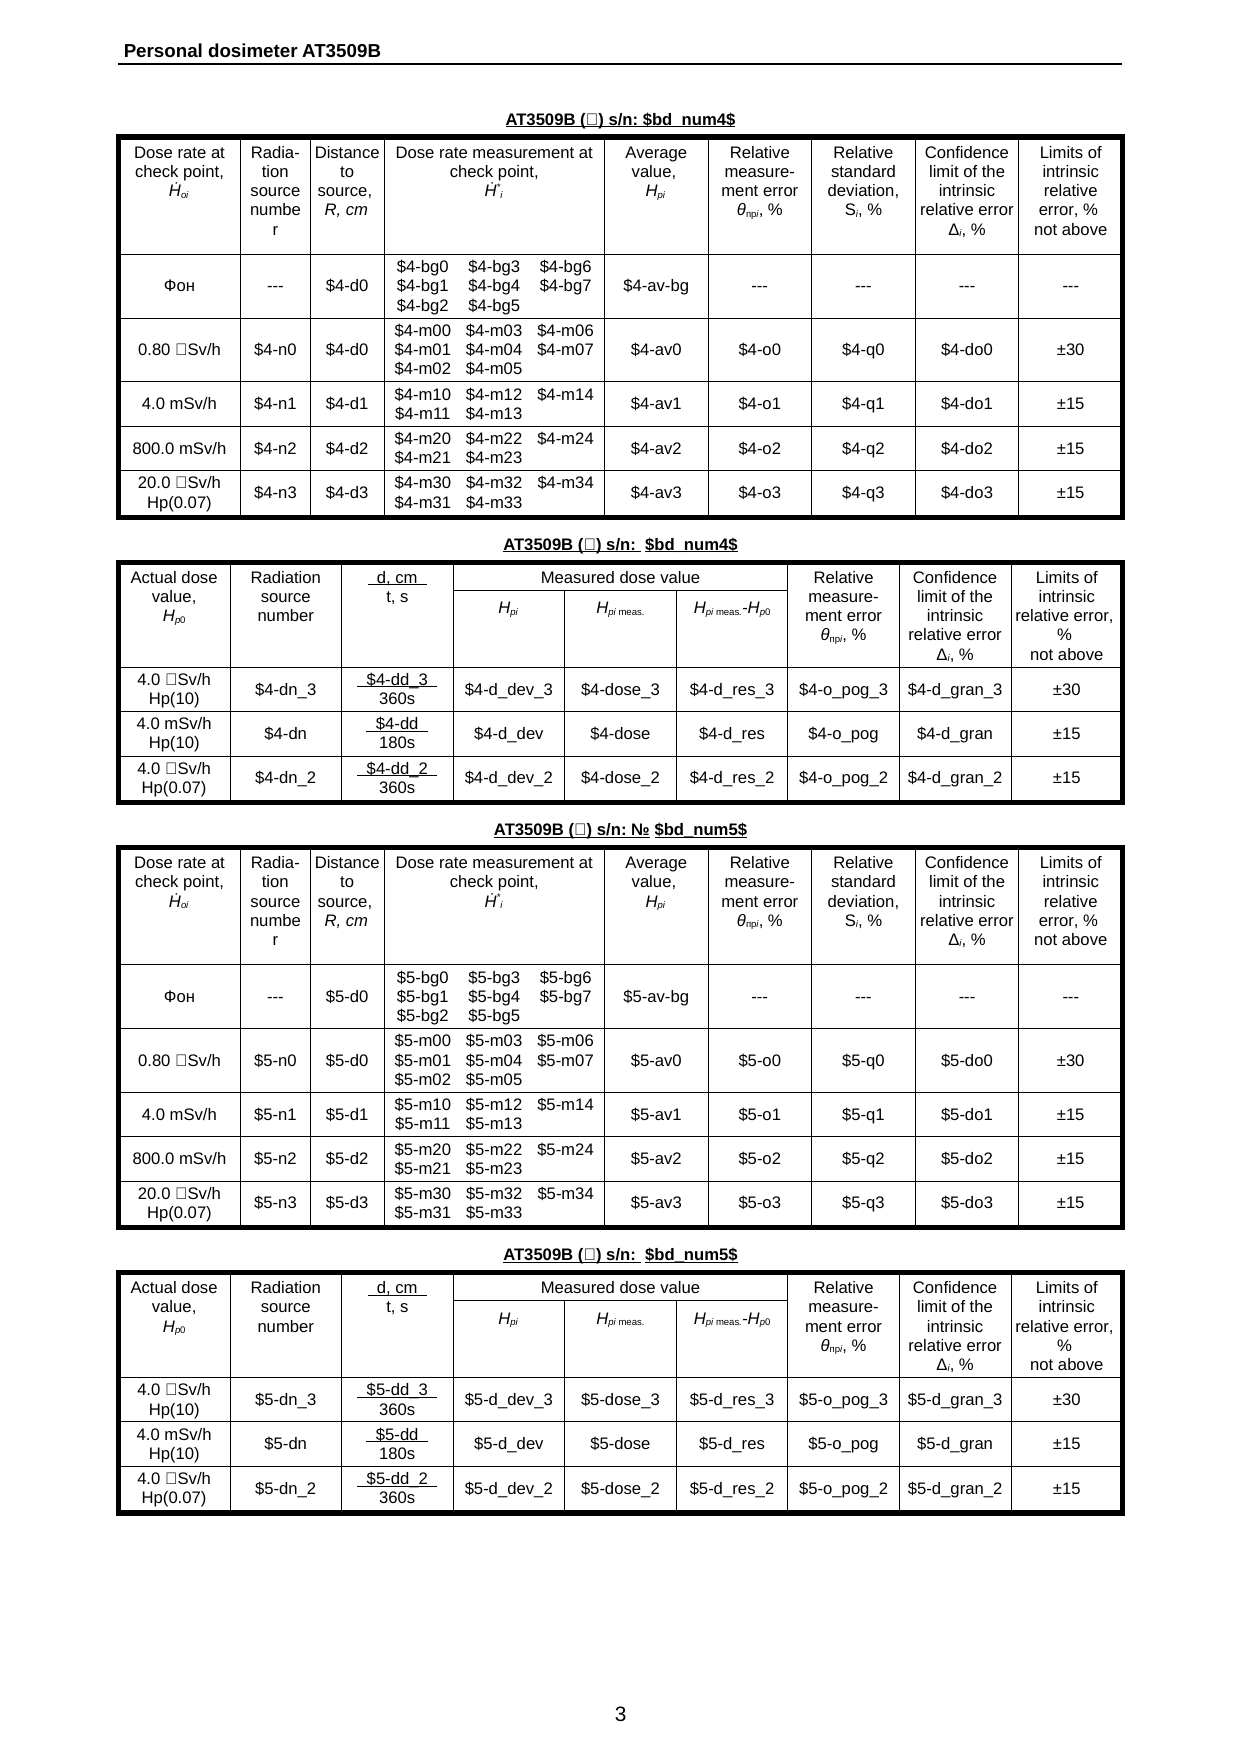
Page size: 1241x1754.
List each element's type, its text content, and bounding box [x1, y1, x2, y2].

table_cell $4-q2 [812, 427, 915, 470]
table_cell 20.0 Sv/h Hp(0.07) [121, 471, 240, 515]
table_cell $5-av1 [605, 1093, 708, 1136]
table_cell $4-do3 [916, 471, 1018, 515]
table_cell $5-d_res_3 [677, 1378, 787, 1421]
table_cell $5-q0 [812, 1029, 915, 1092]
table_cell $4-dose_3 [565, 668, 676, 711]
table_cell $5-d3 [311, 1182, 384, 1225]
table_cell Relative measure-ment error θпрi, % [709, 140, 811, 254]
table_cell $4-d0 [311, 255, 384, 318]
table_cell $4-m10 $4-m11 $4-m12 $4-m13 $4-m14 [385, 382, 604, 426]
table_cell $4-do0 [916, 319, 1018, 381]
table_cell Average value, Hpi [605, 850, 708, 964]
table_cell ±15 [1019, 427, 1120, 470]
table_cell $4-av1 [605, 382, 708, 426]
table_cell 20.0 Sv/h Hp(0.07) [121, 1182, 240, 1225]
table_cell Hpi [454, 1301, 564, 1377]
table_cell $4-dose [565, 712, 676, 756]
table_header AT3509B () s/n: $bd_num4$ [118, 95, 1122, 134]
table_cell $4-o1 [709, 382, 811, 426]
table_cell ±30 [1019, 319, 1120, 381]
table_cell 4.0 mSv/h Hp(10) [121, 1422, 230, 1466]
table_cell $4-do2 [916, 427, 1018, 470]
table_cell $5-dd_3 360s [342, 1378, 453, 1421]
table_cell $5-dose_3 [565, 1378, 676, 1421]
table_cell Radia-tion source number [241, 850, 310, 964]
table_cell $5-d2 [311, 1137, 384, 1181]
table_cell $5-av3 [605, 1182, 708, 1225]
table_cell $5-m00 $5-m01 $5-m02 $5-m03 $5-m04 $5-m05 $5-m06 $5-m07 [385, 1029, 604, 1092]
table_cell --- [241, 965, 310, 1028]
table_cell ±30 [1012, 1378, 1120, 1421]
table_cell $4-dose_2 [565, 757, 676, 800]
table_cell $5-av0 [605, 1029, 708, 1092]
table_cell $4-av3 [605, 471, 708, 515]
table_cell $5-av2 [605, 1137, 708, 1181]
table_cell ±15 [1019, 1137, 1120, 1181]
table_cell $4-d_dev_3 [454, 668, 564, 711]
table_cell $5-o_pog [788, 1422, 899, 1466]
table_cell $4-n3 [241, 471, 310, 515]
table_cell $4-d1 [311, 382, 384, 426]
table_cell $4-o0 [709, 319, 811, 381]
table_cell 4.0 mSv/h [121, 1093, 240, 1136]
table_cell d, cm t, s [342, 1275, 453, 1377]
table_cell Radiation source number [231, 565, 341, 667]
table_cell Limits of intrinsic relative error, % not above [1012, 565, 1120, 667]
table_cell $4-d_dev [454, 712, 564, 756]
table_cell $4-d3 [311, 471, 384, 515]
table_cell $4-d_gran_3 [900, 668, 1011, 711]
table_cell $5-dn [231, 1422, 341, 1466]
table_cell $5-o2 [709, 1137, 811, 1181]
table_cell $4-dn_3 [231, 668, 341, 711]
table_cell Hpi meas.-Hp0 [677, 591, 787, 667]
table_cell $4-o_pog_2 [788, 757, 899, 800]
table_cell $5-dn_2 [231, 1467, 341, 1510]
table_cell 4.0 Sv/h Hp(10) [121, 1378, 230, 1421]
table_cell $5-d_gran [900, 1422, 1011, 1466]
table_cell $4-dd_3 360s [342, 668, 453, 711]
table_cell $4-q0 [812, 319, 915, 381]
table_cell $4-d_gran [900, 712, 1011, 756]
table_cell $5-do2 [916, 1137, 1018, 1181]
table_cell Average value, Hpi [605, 140, 708, 254]
table_cell $5-do1 [916, 1093, 1018, 1136]
table_cell $5-n1 [241, 1093, 310, 1136]
table_cell $5-m30 $5-m31 $5-m32 $5-m33 $5-m34 [385, 1182, 604, 1225]
table_cell Measured dose value [454, 1275, 787, 1300]
table_cell $5-o0 [709, 1029, 811, 1092]
table_cell $4-o3 [709, 471, 811, 515]
table_cell $5-d_res [677, 1422, 787, 1466]
table_cell Hpi meas. [565, 1301, 676, 1377]
table_cell ±15 [1019, 1182, 1120, 1225]
table_cell $5-o1 [709, 1093, 811, 1136]
table_cell --- [709, 255, 811, 318]
table_cell $4-o_pog_3 [788, 668, 899, 711]
table_cell ±15 [1019, 382, 1120, 426]
table_cell $5-o_pog_2 [788, 1467, 899, 1510]
table_cell 4.0 mSv/h Hp(10) [121, 712, 230, 756]
table_cell ±15 [1019, 1093, 1120, 1136]
table_cell $5-bg0 $5-bg1 $5-bg2 $5-bg3 $5-bg4 $5-bg5 $5-bg6 $5-bg7 [385, 965, 604, 1028]
table_cell $5-dn_3 [231, 1378, 341, 1421]
table_cell 4.0 Sv/h Hp(0.07) [121, 757, 230, 800]
table_cell $4-dd 180s [342, 712, 453, 756]
table_cell Фон [121, 965, 240, 1028]
table_cell $4-d_gran_2 [900, 757, 1011, 800]
table_cell Actual dose value, Hp0 [121, 1275, 230, 1377]
table_cell $4-m30 $4-m31 $4-m32 $4-m33 $4-m34 [385, 471, 604, 515]
table_cell 800.0 mSv/h [121, 1137, 240, 1181]
table_cell 0.80 Sv/h [121, 319, 240, 381]
table_cell $5-d_dev_2 [454, 1467, 564, 1510]
table_cell $4-dd_2 360s [342, 757, 453, 800]
table_cell $5-d_dev [454, 1422, 564, 1466]
table_cell --- [812, 255, 915, 318]
table_cell Relative measure-ment error θпрi, % [788, 1275, 899, 1377]
table_cell $4-o_pog [788, 712, 899, 756]
table_cell $5-q2 [812, 1137, 915, 1181]
table_cell Actual dose value, Hp0 [121, 565, 230, 667]
table_cell $4-m20 $4-m21 $4-m22 $4-m23 $4-m24 [385, 427, 604, 470]
table_header AT3509B () s/n: $bd_num5$ [118, 1230, 1122, 1270]
table_cell $4-av2 [605, 427, 708, 470]
table_cell ±15 [1012, 757, 1120, 800]
table_cell $4-d0 [311, 319, 384, 381]
table_cell Dose rate at check point, Ḣoi [121, 140, 240, 254]
table_cell $5-o3 [709, 1182, 811, 1225]
table_cell 800.0 mSv/h [121, 427, 240, 470]
table_cell Hpi meas.-Hp0 [677, 1301, 787, 1377]
table_cell $5-do0 [916, 1029, 1018, 1092]
table_cell $5-n3 [241, 1182, 310, 1225]
table_cell $5-n2 [241, 1137, 310, 1181]
table_cell --- [916, 965, 1018, 1028]
table_cell --- [1019, 255, 1120, 318]
table_cell $4-do1 [916, 382, 1018, 426]
table_cell ±15 [1019, 471, 1120, 515]
table_cell $5-dd 180s [342, 1422, 453, 1466]
table_cell $5-q3 [812, 1182, 915, 1225]
table_cell $5-d0 [311, 965, 384, 1028]
table_cell $5-d_gran_3 [900, 1378, 1011, 1421]
table_cell Confidence limit of the intrinsic relative error Δi, % [900, 1275, 1011, 1377]
table_cell $5-o_pog_3 [788, 1378, 899, 1421]
table_cell $5-dose_2 [565, 1467, 676, 1510]
table_cell 4.0 Sv/h Hp(10) [121, 668, 230, 711]
table_cell ±15 [1012, 1467, 1120, 1510]
table_cell Relative standard deviation, Si, % [812, 850, 915, 964]
table_cell ±15 [1012, 712, 1120, 756]
table_cell --- [709, 965, 811, 1028]
table_cell $4-av0 [605, 319, 708, 381]
table_cell Hpi meas. [565, 591, 676, 667]
table_header AT3509B () s/n: № $bd_num5$ [118, 805, 1122, 845]
table_cell $4-dn [231, 712, 341, 756]
table_cell $5-d_gran_2 [900, 1467, 1011, 1510]
table_cell Relative standard deviation, Si, % [812, 140, 915, 254]
table_cell $4-d2 [311, 427, 384, 470]
table_cell $5-dose [565, 1422, 676, 1466]
table_cell Фон [121, 255, 240, 318]
table_cell $4-d_dev_2 [454, 757, 564, 800]
table_header AT3509B () s/n: $bd_num4$ [118, 520, 1122, 559]
table_cell Relative measure-ment error θпрi, % [709, 850, 811, 964]
table_cell Distance to source, R, сm [311, 140, 384, 254]
table_cell $4-dn_2 [231, 757, 341, 800]
table_cell $5-q1 [812, 1093, 915, 1136]
table_cell $4-n0 [241, 319, 310, 381]
table_cell $4-bg0 $4-bg1 $4-bg2 $4-bg3 $4-bg4 $4-bg5 $4-bg6 $4-bg7 [385, 255, 604, 318]
table_cell --- [916, 255, 1018, 318]
table_cell Distance to source, R, сm [311, 850, 384, 964]
table_cell Measured dose value [454, 565, 787, 590]
table_cell --- [241, 255, 310, 318]
table_cell $4-q3 [812, 471, 915, 515]
table_cell Confidence limit of the intrinsic relative error Δi, % [900, 565, 1011, 667]
table_cell d, cm t, s [342, 565, 453, 667]
table_cell ±30 [1012, 668, 1120, 711]
table_cell Limits of intrinsic relative error, % not above [1019, 140, 1120, 254]
table_cell --- [1019, 965, 1120, 1028]
table_cell $4-o2 [709, 427, 811, 470]
table_cell ±15 [1012, 1422, 1120, 1466]
table_cell $5-m20 $5-m21 $5-m22 $5-m23 $5-m24 [385, 1137, 604, 1181]
table_cell 0.80 Sv/h [121, 1029, 240, 1092]
table_cell $4-m00 $4-m01 $4-m02 $4-m03 $4-m04 $4-m05 $4-m06 $4-m07 [385, 319, 604, 381]
table_cell $4-av-bg [605, 255, 708, 318]
table_cell Confidence limit of the intrinsic relative error Δi, % [916, 140, 1018, 254]
table_cell Dose rate measurement at check point, Ḣ*i [385, 140, 604, 254]
table_cell $4-d_res_3 [677, 668, 787, 711]
table_cell 4.0 mSv/h [121, 382, 240, 426]
table_cell $5-do3 [916, 1182, 1018, 1225]
table_cell Confidence limit of the intrinsic relative error Δi, % [916, 850, 1018, 964]
table_cell $5-m10 $5-m11 $5-m12 $5-m13 $5-m14 [385, 1093, 604, 1136]
table_cell Dose rate measurement at check point, Ḣ*i [385, 850, 604, 964]
table_cell Limits of intrinsic relative error, % not above [1012, 1275, 1120, 1377]
table_cell $5-d_dev_3 [454, 1378, 564, 1421]
table_cell $5-d0 [311, 1029, 384, 1092]
table_cell $4-n1 [241, 382, 310, 426]
table_cell Relative measure-ment error θпрi, % [788, 565, 899, 667]
table_cell 4.0 Sv/h Hp(0.07) [121, 1467, 230, 1510]
table_cell $5-n0 [241, 1029, 310, 1092]
table_cell Limits of intrinsic relative error, % not above [1019, 850, 1120, 964]
table_cell $5-d1 [311, 1093, 384, 1136]
table_cell Radia-tion source number [241, 140, 310, 254]
table_cell Radiation source number [231, 1275, 341, 1377]
table_cell $4-d_res_2 [677, 757, 787, 800]
table_cell $5-dd_2 360s [342, 1467, 453, 1510]
table_cell $5-d_res_2 [677, 1467, 787, 1510]
table_cell ±30 [1019, 1029, 1120, 1092]
table_cell Hpi [454, 591, 564, 667]
table_cell $4-d_res [677, 712, 787, 756]
table_cell $4-q1 [812, 382, 915, 426]
table_cell Dose rate at check point, Ḣoi [121, 850, 240, 964]
table_cell $4-n2 [241, 427, 310, 470]
table_cell --- [812, 965, 915, 1028]
table_cell $5-av-bg [605, 965, 708, 1028]
